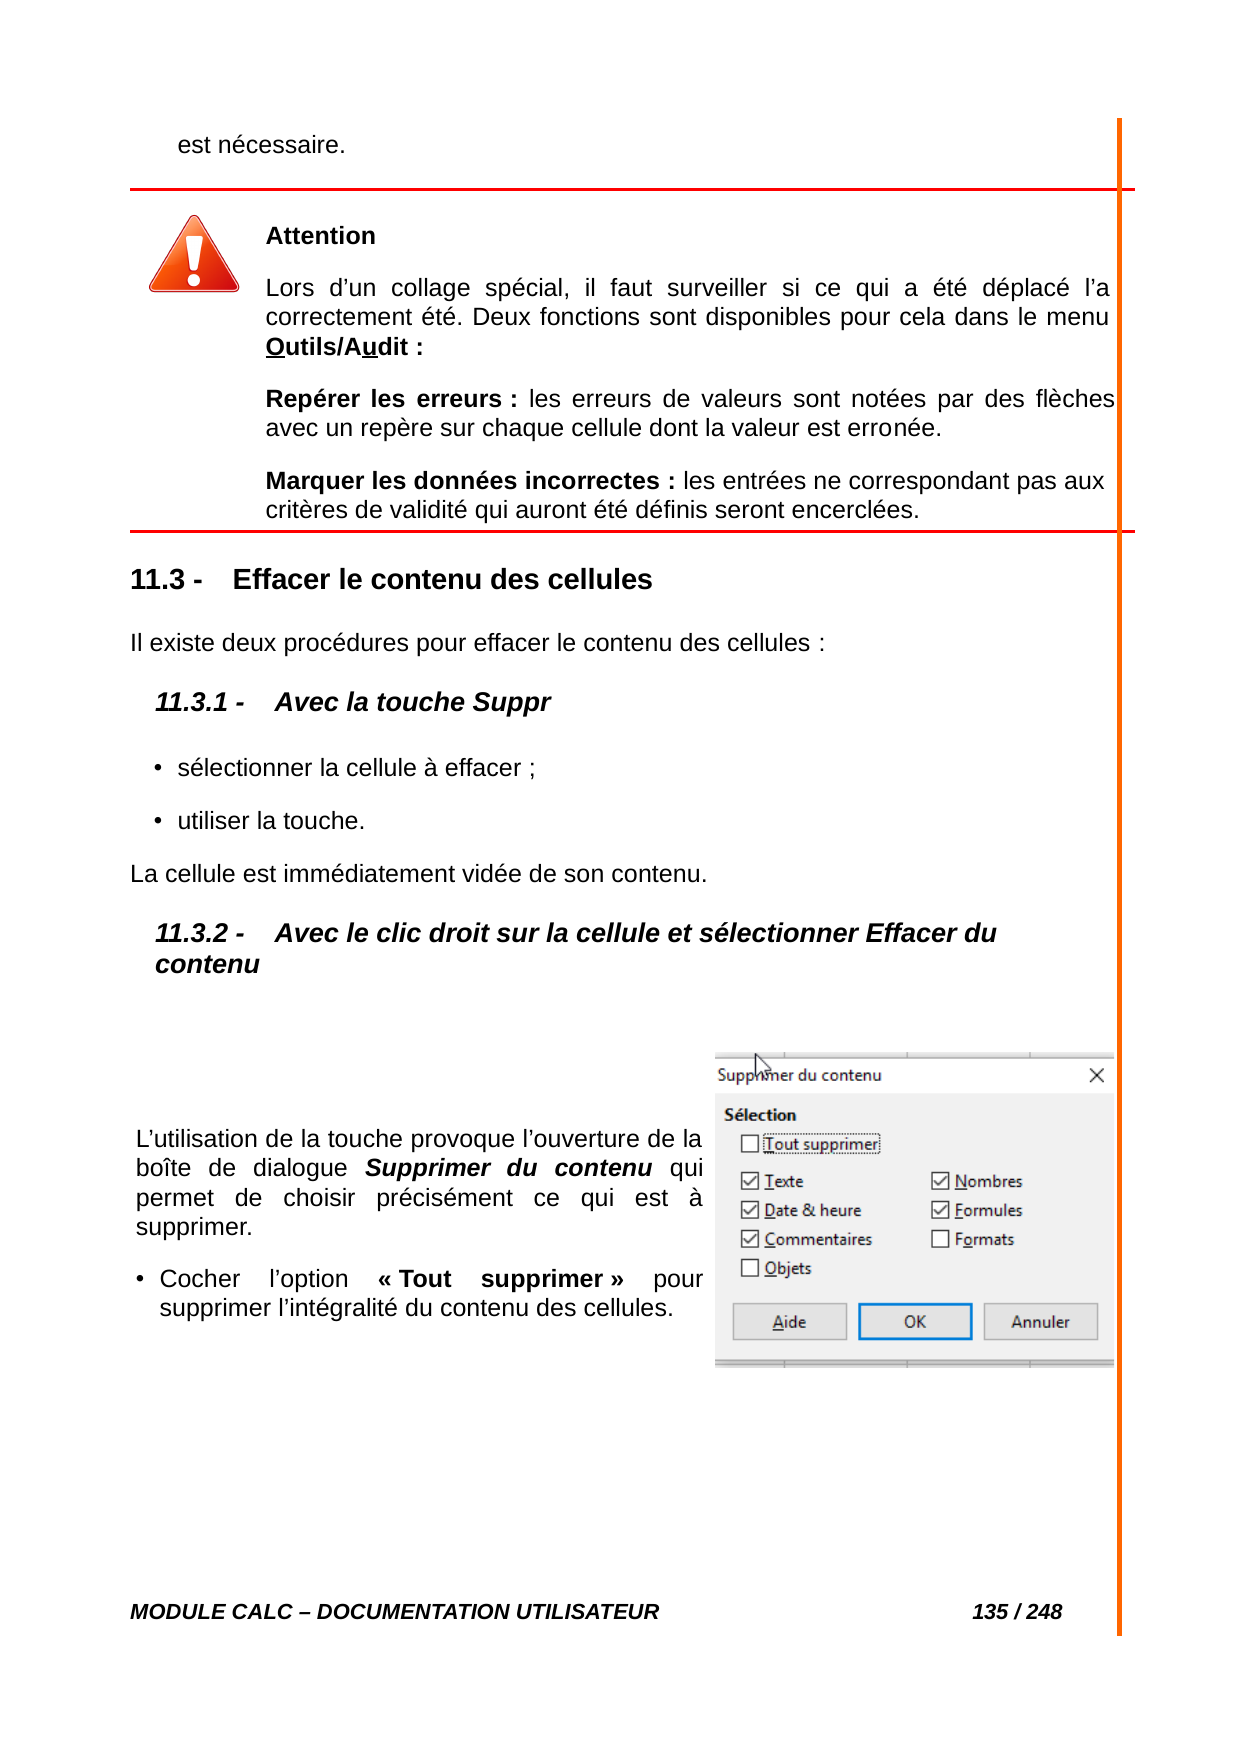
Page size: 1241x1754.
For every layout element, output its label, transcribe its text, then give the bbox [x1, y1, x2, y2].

picture [135, 196, 254, 315]
text La cellule est immédiatement vidée de son contenu. [130, 859, 1105, 888]
subtitle Avec la touche Suppr [155, 686, 1105, 717]
list sélectionner la cellule à effacer ; [153, 753, 1105, 782]
text Il existe deux procédures pour effacer le contenu des cellules : [130, 628, 1105, 657]
table_header [709, 992, 1117, 1431]
subtitle Avec le clic droit sur la cellule et sélectionner Effacer du contenu [155, 917, 1105, 979]
table_header [130, 191, 259, 530]
list utiliser la touche. [153, 806, 1105, 835]
list est nécessaire. [153, 130, 1105, 159]
table_header L’utilisation de la touche provoque l’ouverture de la boîte de dialogue Supprimer du contenu qui permet de choisir précisément ce qui est à supprimer. Cocher l’option « Tout supprimer » pour supprimer l’intégralité du contenu des cellules. [130, 992, 709, 1431]
subtitle Effacer le contenu des cellules [130, 562, 1105, 596]
table_header Attention Lors d’un collage spécial, il faut surveiller si ce qui a été déplacé l’a correctement été. Deux fonctions sont disponibles pour cela dans le menu Outils/Audit : Repérer les erreurs : les erreurs de valeurs sont notées par des flèches avec un repère sur chaque cellule dont la valeur est erronée. Marquer les données incorrectes : les entrées ne correspondant pas aux critères de validité qui auront été définis seront encerclées. [260, 191, 1117, 530]
picture [715, 1052, 1115, 1368]
